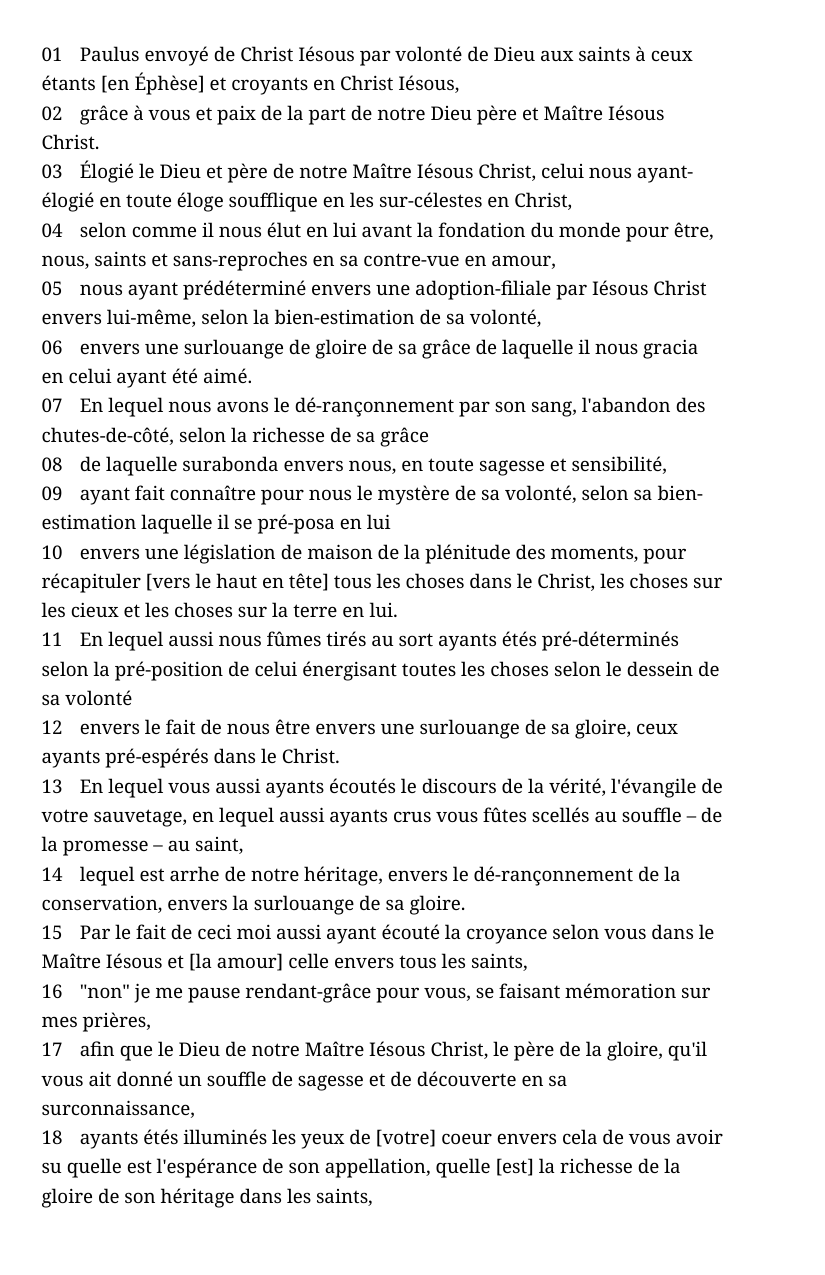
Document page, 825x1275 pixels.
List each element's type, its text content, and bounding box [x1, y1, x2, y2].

text 01 Paulus envoyé de Christ Iésous par volonté de Dieu aux saints à ceux étants [en Éphèse] et croyants en Christ Iésous, 02 grâce à vous et paix de la part de notre Dieu père et Maître Iésous Christ. 03 Élogié le Dieu et père de notre Maître Iésous Christ, celui nous ayant-élogié en toute éloge soufflique en les sur-célestes en Christ, 04 selon comme il nous élut en lui avant la fondation du monde pour être, nous, saints et sans-reproches en sa contre-vue en amour, 05 nous ayant prédéterminé envers une adoption-filiale par Iésous Christ envers lui-même, selon la bien-estimation de sa volonté, 06 envers une surlouange de gloire de sa grâce de laquelle il nous gracia en celui ayant été aimé. 07 En lequel nous avons le dé-rançonnement par son sang, l'abandon des chutes-de-côté, selon la richesse de sa grâce 08 de laquelle surabonda envers nous, en toute sagesse et sensibilité, 09 ayant fait connaître pour nous le mystère de sa volonté, selon sa bien-estimation laquelle il se pré-posa en lui 10 envers une législation de maison de la plénitude des moments, pour récapituler [vers le haut en tête] tous les choses dans le Christ, les choses sur les cieux et les choses sur la terre en lui. 11 En lequel aussi nous fûmes tirés au sort ayants étés pré-déterminés selon la pré-position de celui énergisant toutes les choses selon le dessein de sa volonté 12 envers le fait de nous être envers une surlouange de sa gloire, ceux ayants pré-espérés dans le Christ. 13 En lequel vous aussi ayants écoutés le discours de la vérité, l'évangile de votre sauvetage, en lequel aussi ayants crus vous fûtes scellés au souffle – de la promesse – au saint, 14 lequel est arrhe de notre héritage, envers le dé-rançonnement de la conservation, envers la surlouange de sa gloire. 15 Par le fait de ceci moi aussi ayant écouté la croyance selon vous dans le Maître Iésous et [la amour] celle envers tous les saints, 16 "non" je me pause rendant-grâce pour vous, se faisant mémoration sur mes prières, 17 afin que le Dieu de notre Maître Iésous Christ, le père de la gloire, qu'il vous ait donné un souffle de sagesse et de découverte en sa surconnaissance, 18 ayants étés illuminés les yeux de [votre] coeur envers cela de vous avoir su quelle est l'espérance de son appellation, quelle [est] la richesse de la gloire de son héritage dans les saints, [41, 41, 724, 1208]
